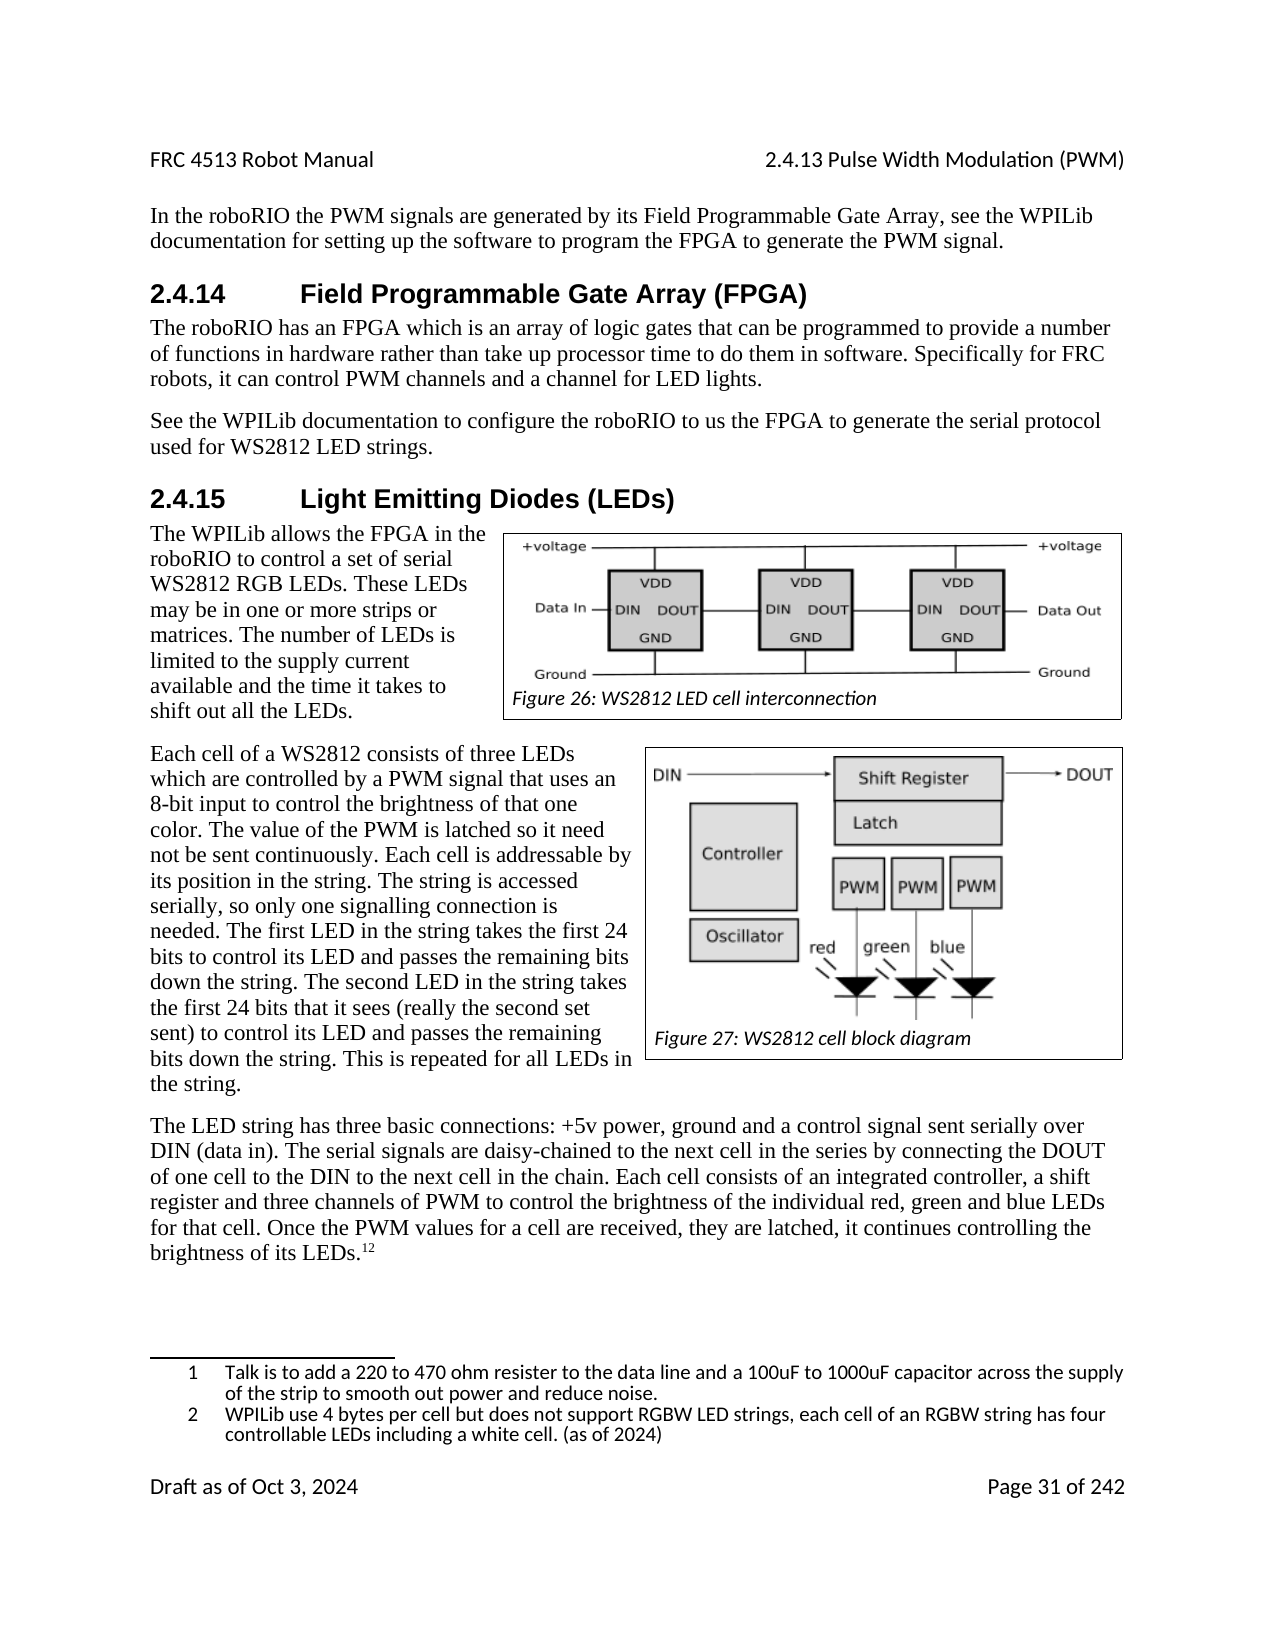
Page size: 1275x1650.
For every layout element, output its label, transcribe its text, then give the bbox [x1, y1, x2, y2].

subtitle Light Emitting Diodes (LEDs) [150, 484, 1125, 514]
list WPILib use 4 bytes per cell but does not support RGBW LED strings, each cell of an RGBW string has four controllable LEDs including a white cell. (as of 2024) [187, 1405, 1125, 1447]
text See the WPILib documentation to configure the roboRIO to us the FPGA to generate the serial protocol used for WS2812 LED strings. [150, 408, 1125, 459]
text In the roboRIO the PWM signals are generated by its Field Programmable Gate Array, see the WPILib documentation for setting up the software to program the FPGA to generate the PWM signal. [150, 203, 1125, 254]
text Figure 26: WS2812 LED cell interconnection [512, 679, 1112, 710]
text Figure 27: WS2812 cell block diagram [654, 1020, 1113, 1050]
text The LED string has three basic connections: +5v power, ground and a control signal sent serially over DIN (data in). The serial signals are daisy-chained to the next cell in the series by connecting the DOUT of one cell to the DIN to the next cell in the chain. Each cell consists of an integrated controller, a shift register and three channels of PWM to control the brightness of the individual red, green and blue LEDs for that cell. Once the PWM values for a cell are received, they are latched, it continues controlling the brightness of its LEDs. [150, 1113, 1125, 1291]
text The roboRIO has an FPGA which is an array of logic gates that can be programmed to provide a number of functions in hardware rather than take up processor time to do them in software. Specifically for FRC robots, it can control PWM channels and a channel for LED lights. [150, 315, 1125, 392]
picture [654, 756, 1113, 1020]
text Each cell of a WS2812 consists of three LEDs which are controlled by a PWM signal that uses an 8-bit input to control the brightness of that one color. The value of the PWM is latched so it need not be sent continuously. Each cell is addressable by its position in the string. The string is accessed serially, so only one signalling connection is needed. The first LED in the string takes the first 24 bits to control its LED and passes the remaining bits down the string. The second LED in the string takes the first 24 bits that it sees (really the second set sent) to control its LED and passes the remaining bits down the string. This is repeated for all LEDs in the string. [150, 741, 1125, 1096]
text The WPILib allows the FPGA in the roboRIO to control a set of serial WS2812 RGB LEDs. These LEDs may be in one or more strips or matrices. The number of LEDs is limited to the supply current available and the time it takes to shift out all the LEDs. [150, 521, 1125, 724]
subtitle Field Programmable Gate Array (FPGA) [150, 279, 1125, 309]
picture [523, 541, 1102, 679]
list Talk is to add a 220 to 470 ohm resister to the data line and a 100uF to 1000uF capacitor across the supply of the strip to smooth out power and reduce noise. [187, 1364, 1125, 1405]
